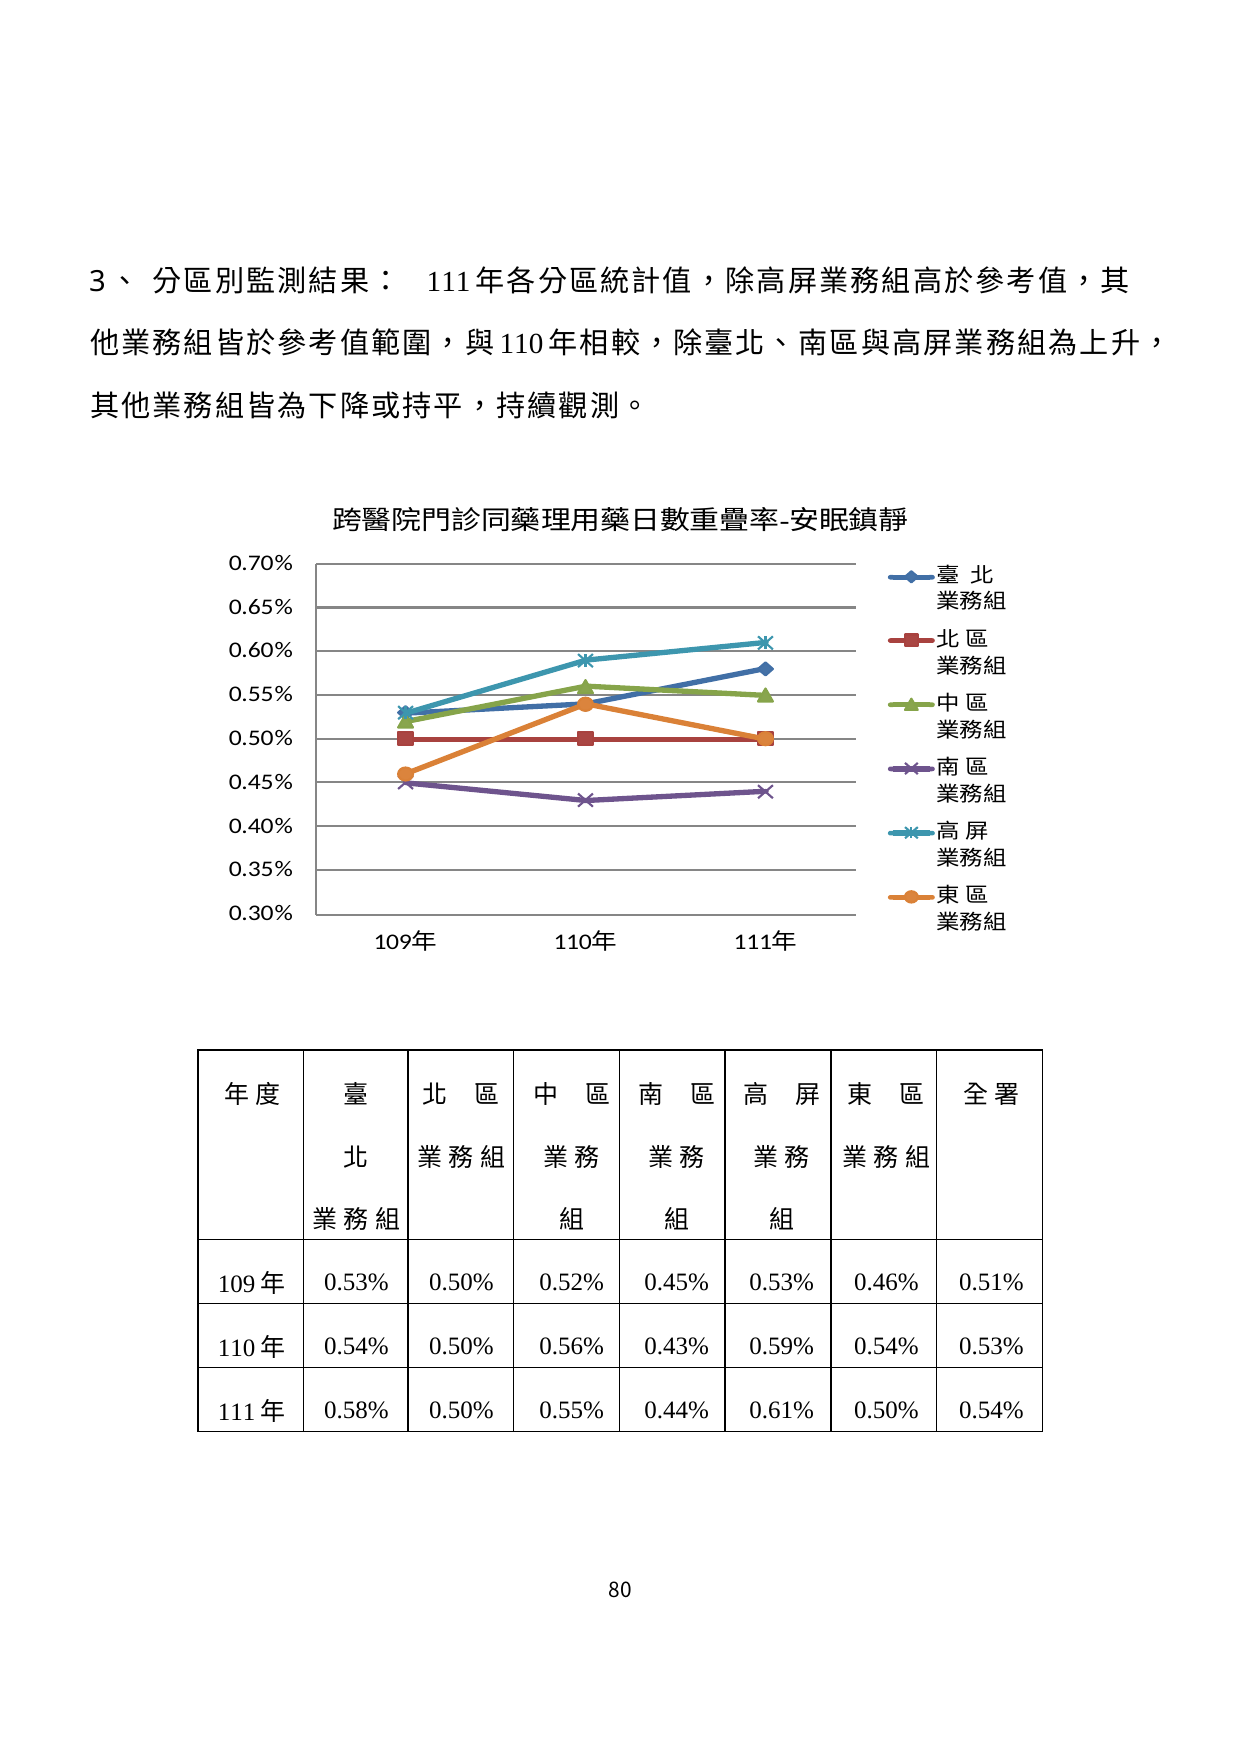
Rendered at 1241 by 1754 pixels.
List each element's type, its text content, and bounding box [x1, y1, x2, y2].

table_header 東 區 業務組 [832, 1051, 936, 1238]
table_cell 0.53% [937, 1304, 1042, 1367]
table_cell 0.53% [304, 1240, 407, 1302]
table_header 高 屏 業務組 [726, 1051, 830, 1238]
table_cell 0.61% [726, 1368, 830, 1431]
table_cell 0.50% [409, 1304, 513, 1367]
table_cell 111年 [199, 1368, 303, 1431]
table_cell 0.54% [832, 1304, 936, 1367]
table_cell 0.54% [937, 1368, 1042, 1431]
table_header 臺 北 業務組 [304, 1051, 407, 1238]
table_cell 0.46% [832, 1240, 936, 1302]
table_cell 0.51% [937, 1240, 1042, 1302]
table_header 全署 [937, 1051, 1042, 1238]
table_cell 0.55% [514, 1368, 619, 1431]
table_cell 0.52% [514, 1240, 619, 1302]
table_cell 0.50% [832, 1368, 936, 1431]
table_cell 0.59% [726, 1304, 830, 1367]
table_header 年度 [199, 1051, 303, 1238]
table_cell 0.50% [409, 1240, 513, 1302]
table_cell 0.53% [726, 1240, 830, 1302]
table_cell 0.44% [620, 1368, 724, 1431]
table_cell 109年 [199, 1240, 303, 1302]
table_cell 0.45% [620, 1240, 724, 1302]
table_cell 0.43% [620, 1304, 724, 1367]
table_cell 0.58% [304, 1368, 407, 1431]
list 分區別監測結果： 111年各分區統計值，除高屏業務組高於參考值，其他業務組皆於參考值範圍，與110年相較，除臺北、南區與高屏業務組為上升，其他業務組皆為下降或持平，持續觀測。 [89, 237, 1145, 424]
table_header 南 區 業務組 [620, 1051, 724, 1238]
table_cell 110年 [199, 1304, 303, 1367]
table_cell 0.56% [514, 1304, 619, 1367]
table_cell 0.54% [304, 1304, 407, 1367]
table_header 北 區 業務組 [409, 1051, 513, 1238]
table_header 中 區 業務組 [514, 1051, 619, 1238]
table_cell 0.50% [409, 1368, 513, 1431]
